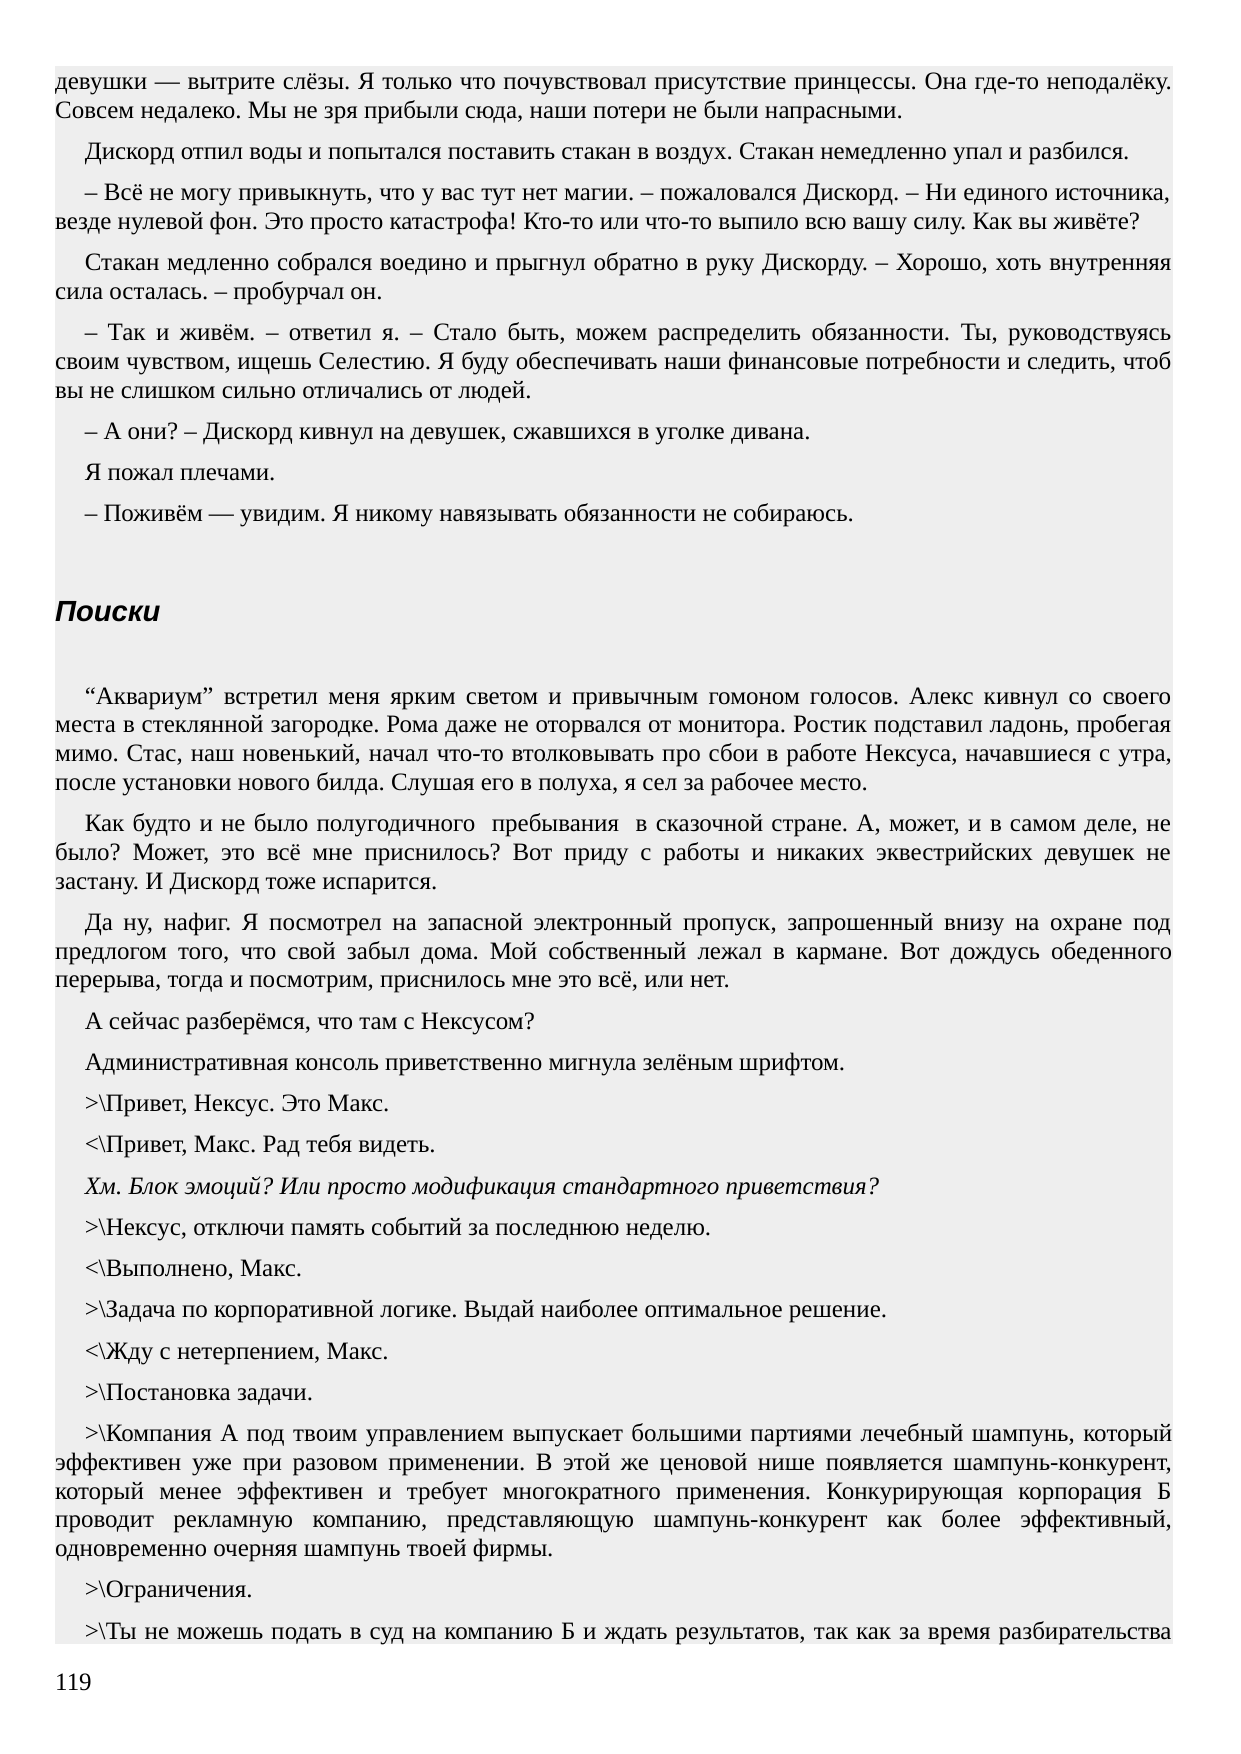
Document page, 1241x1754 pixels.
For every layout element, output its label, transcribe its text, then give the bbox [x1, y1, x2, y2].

text Административная консоль приветственно мигнула зелёным шрифтом. [55, 1047, 1173, 1076]
text “Аквариум” встретил меня ярким светом и привычным гомоном голосов. Алекс кивнул со своего места в стеклянной загородке. Рома даже не оторвался от монитора. Ростик подставил ладонь, пробегая мимо. Стас, наш новенький, начал что-то втолковывать про сбои в работе Нексуса, начавшиеся с утра, после установки нового билда. Слушая его в полуха, я сел за рабочее место. [55, 681, 1173, 796]
text >\Постановка задачи. [55, 1377, 1173, 1406]
text – А они? – Дискорд кивнул на девушек, сжавшихся в уголке дивана. [55, 416, 1173, 445]
text девушки — вытрите слёзы. Я только что почувствовал присутствие принцессы. Она где-то неподалёку. Совсем недалеко. Мы не зря прибыли сюда, наши потери не были напрасными. [55, 66, 1173, 123]
text – Так и живём. – ответил я. – Стало быть, можем распределить обязанности. Ты, руководствуясь своим чувством, ищешь Селестию. Я буду обеспечивать наши финансовые потребности и следить, чтоб вы не слишком сильно отличались от людей. [55, 317, 1173, 403]
text Стакан медленно собрался воедино и прыгнул обратно в руку Дискорду. – Хорошо, хоть внутренняя сила осталась. – пробурчал он. [55, 247, 1173, 305]
text >\Нексус, отключи память событий за последнюю неделю. [55, 1212, 1173, 1241]
text – Всё не могу привыкнуть, что у вас тут нет магии. – пожаловался Дискорд. – Ни единого источника, везде нулевой фон. Это просто катастрофа! Кто-то или что-то выпило всю вашу силу. Как вы живёте? [55, 177, 1173, 235]
text А сейчас разберёмся, что там с Нексусом? [55, 1006, 1173, 1034]
text <\Выполнено, Макс. [55, 1253, 1173, 1282]
text Как будто и не было полугодичного пребывания в сказочной стране. А, может, и в самом деле, не было? Может, это всё мне приснилось? Вот приду с работы и никаких эквестрийских девушек не застану. И Дискорд тоже испарится. [55, 808, 1173, 894]
text <\Жду с нетерпением, Макс. [55, 1336, 1173, 1364]
text >\Ограничения. [55, 1574, 1173, 1603]
text >\Задача по корпоративной логике. Выдай наиболее оптимальное решение. [55, 1294, 1173, 1323]
text – Поживём — увидим. Я никому навязывать обязанности не собираюсь. [55, 498, 1173, 527]
text Да ну, нафиг. Я посмотрел на запасной электронный пропуск, запрошенный внизу на охране под предлогом того, что свой забыл дома. Мой собственный лежал в кармане. Вот дождусь обеденного перерыва, тогда и посмотрим, приснилось мне это всё, или нет. [55, 907, 1173, 993]
text >\Компания А под твоим управлением выпускает большими партиями лечебный шампунь, который эффективен уже при разовом применении. В этой же ценовой нише появляется шампунь-конкурент, который менее эффективен и требует многократного применения. Конкурирующая корпорация Б проводит рекламную компанию, представляющую шампунь-конкурент как более эффективный, одновременно очерняя шампунь твоей фирмы. [55, 1418, 1173, 1562]
text >\Привет, Нексус. Это Макс. [55, 1088, 1173, 1117]
text Хм. Блок эмоций? Или просто модификация стандартного приветствия? [55, 1171, 1173, 1199]
text Я пожал плечами. [55, 457, 1173, 486]
text <\Привет, Макс. Рад тебя видеть. [55, 1129, 1173, 1158]
subtitle Поиски [55, 593, 1173, 627]
text >\Ты не можешь подать в суд на компанию Б и ждать результатов, так как за время разбирательства [55, 1616, 1173, 1644]
text Дискорд отпил воды и попытался поставить стакан в воздух. Стакан немедленно упал и разбился. [55, 136, 1173, 165]
